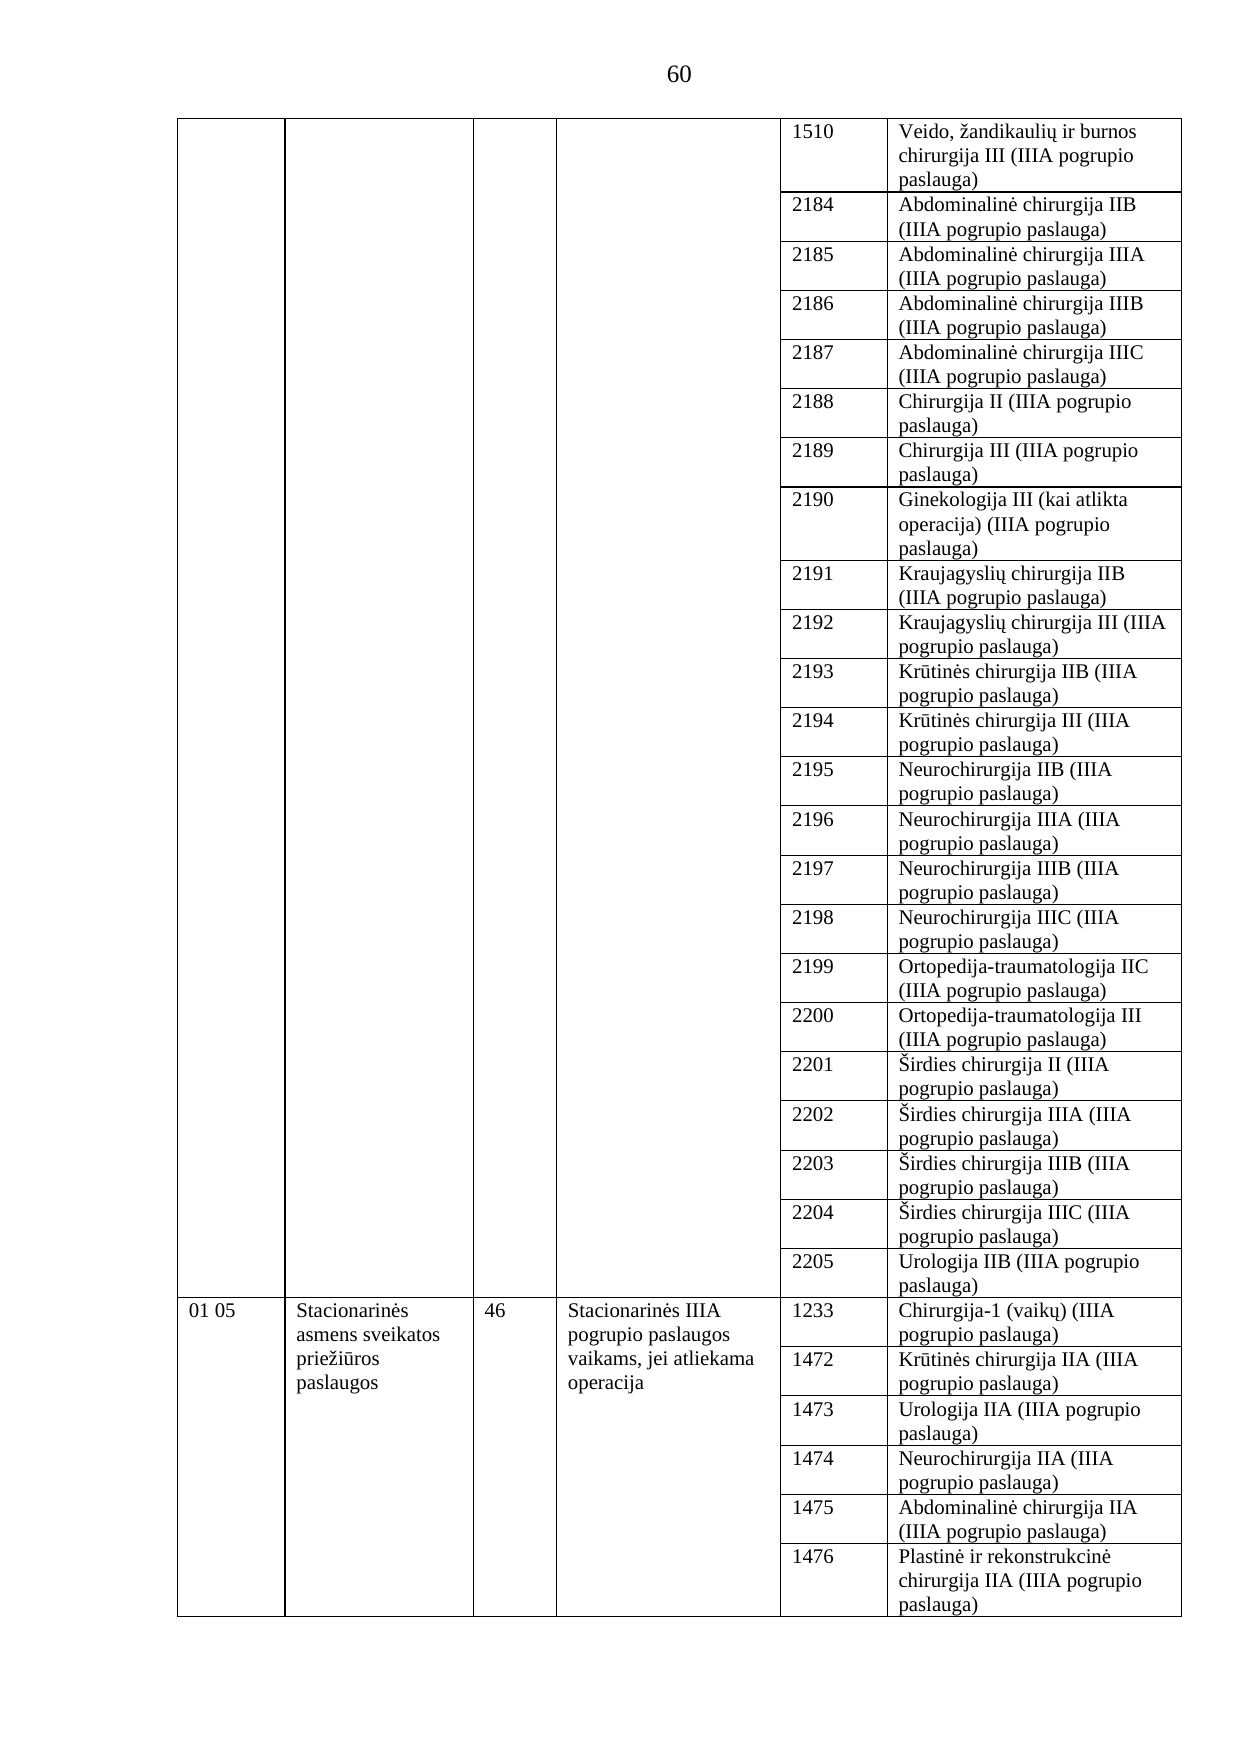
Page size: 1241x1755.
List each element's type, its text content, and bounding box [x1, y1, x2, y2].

table_cell 2204 [781, 1200, 887, 1248]
table_cell Ginekologija III (kai atlikta operacija) (IIIA pogrupio paslauga) [888, 488, 1181, 559]
table_cell Širdies chirurgija II (IIIA pogrupio paslauga) [888, 1052, 1181, 1100]
table_cell Kraujagyslių chirurgija III (IIIA pogrupio paslauga) [888, 610, 1181, 658]
table_cell Abdominalinė chirurgija IIA (IIIA pogrupio paslauga) [888, 1495, 1181, 1543]
table_cell 2186 [781, 291, 887, 339]
table_cell Širdies chirurgija IIIA (IIIA pogrupio paslauga) [888, 1101, 1181, 1149]
table_cell Veido, žandikaulių ir burnos chirurgija III (IIIA pogrupio paslauga) [888, 119, 1181, 191]
table_cell Neurochirurgija IIA (IIIA pogrupio paslauga) [888, 1446, 1181, 1494]
table_cell 2205 [781, 1249, 887, 1297]
table_cell Neurochirurgija IIIB (IIIA pogrupio paslauga) [888, 856, 1181, 904]
table_cell 01 05 [178, 1298, 284, 1616]
table_cell Chirurgija-1 (vaikų) (IIIA pogrupio paslauga) [888, 1298, 1181, 1346]
table_cell 2198 [781, 905, 887, 953]
table_cell 2203 [781, 1151, 887, 1199]
table_cell Neurochirurgija IIIC (IIIA pogrupio paslauga) [888, 905, 1181, 953]
table_cell 2185 [781, 242, 887, 290]
table_cell 1474 [781, 1446, 887, 1494]
table_cell Abdominalinė chirurgija IIIA (IIIA pogrupio paslauga) [888, 242, 1181, 290]
table_cell Abdominalinė chirurgija IIB (IIIA pogrupio paslauga) [888, 193, 1181, 241]
table_cell Plastinė ir rekonstrukcinė chirurgija IIA (IIIA pogrupio paslauga) [888, 1544, 1181, 1616]
table_cell Krūtinės chirurgija III (IIIA pogrupio paslauga) [888, 708, 1181, 756]
table_cell Kraujagyslių chirurgija IIB (IIIA pogrupio paslauga) [888, 561, 1181, 609]
table_cell [286, 119, 473, 1297]
table_cell Krūtinės chirurgija IIB (IIIA pogrupio paslauga) [888, 659, 1181, 707]
table_cell 1475 [781, 1495, 887, 1543]
table_cell 2201 [781, 1052, 887, 1100]
table_cell Stacionarinės IIIA pogrupio paslaugos vaikams, jei atliekama operacija [557, 1298, 780, 1616]
table_cell 2196 [781, 806, 887, 854]
table_cell 1476 [781, 1544, 887, 1616]
table_cell 2192 [781, 610, 887, 658]
table_cell 2197 [781, 856, 887, 904]
table_cell 2184 [781, 193, 887, 241]
table_cell 2194 [781, 708, 887, 756]
table_cell 2193 [781, 659, 887, 707]
table_cell Stacionarinės asmens sveikatos priežiūros paslaugos [286, 1298, 473, 1616]
table_cell 2199 [781, 954, 887, 1002]
table_cell Širdies chirurgija IIIB (IIIA pogrupio paslauga) [888, 1151, 1181, 1199]
table_cell 1510 [781, 119, 887, 191]
table_cell Ortopedija-traumatologija IIC (IIIA pogrupio paslauga) [888, 954, 1181, 1002]
table_cell 2195 [781, 757, 887, 805]
table_cell 2202 [781, 1101, 887, 1149]
table_cell Abdominalinė chirurgija IIIB (IIIA pogrupio paslauga) [888, 291, 1181, 339]
table_cell 1233 [781, 1298, 887, 1346]
table_cell [178, 119, 284, 1297]
table_cell Chirurgija II (IIIA pogrupio paslauga) [888, 389, 1181, 437]
table_cell [557, 119, 780, 1297]
table_cell 1473 [781, 1396, 887, 1444]
table_cell 2188 [781, 389, 887, 437]
table_cell [474, 119, 556, 1297]
table_cell Neurochirurgija IIIA (IIIA pogrupio paslauga) [888, 806, 1181, 854]
table_cell 2187 [781, 340, 887, 388]
table_cell Širdies chirurgija IIIC (IIIA pogrupio paslauga) [888, 1200, 1181, 1248]
table_cell Neurochirurgija IIB (IIIA pogrupio paslauga) [888, 757, 1181, 805]
table_cell 1472 [781, 1347, 887, 1395]
table_cell 2191 [781, 561, 887, 609]
table_cell 46 [474, 1298, 556, 1616]
table_cell Urologija IIA (IIIA pogrupio paslauga) [888, 1396, 1181, 1444]
table_cell Ortopedija-traumatologija III (IIIA pogrupio paslauga) [888, 1003, 1181, 1051]
table_cell Chirurgija III (IIIA pogrupio paslauga) [888, 438, 1181, 486]
table_cell Krūtinės chirurgija IIA (IIIA pogrupio paslauga) [888, 1347, 1181, 1395]
table_cell Abdominalinė chirurgija IIIC (IIIA pogrupio paslauga) [888, 340, 1181, 388]
table_cell 2200 [781, 1003, 887, 1051]
table_cell 2189 [781, 438, 887, 486]
table_cell Urologija IIB (IIIA pogrupio paslauga) [888, 1249, 1181, 1297]
table_cell 2190 [781, 488, 887, 559]
